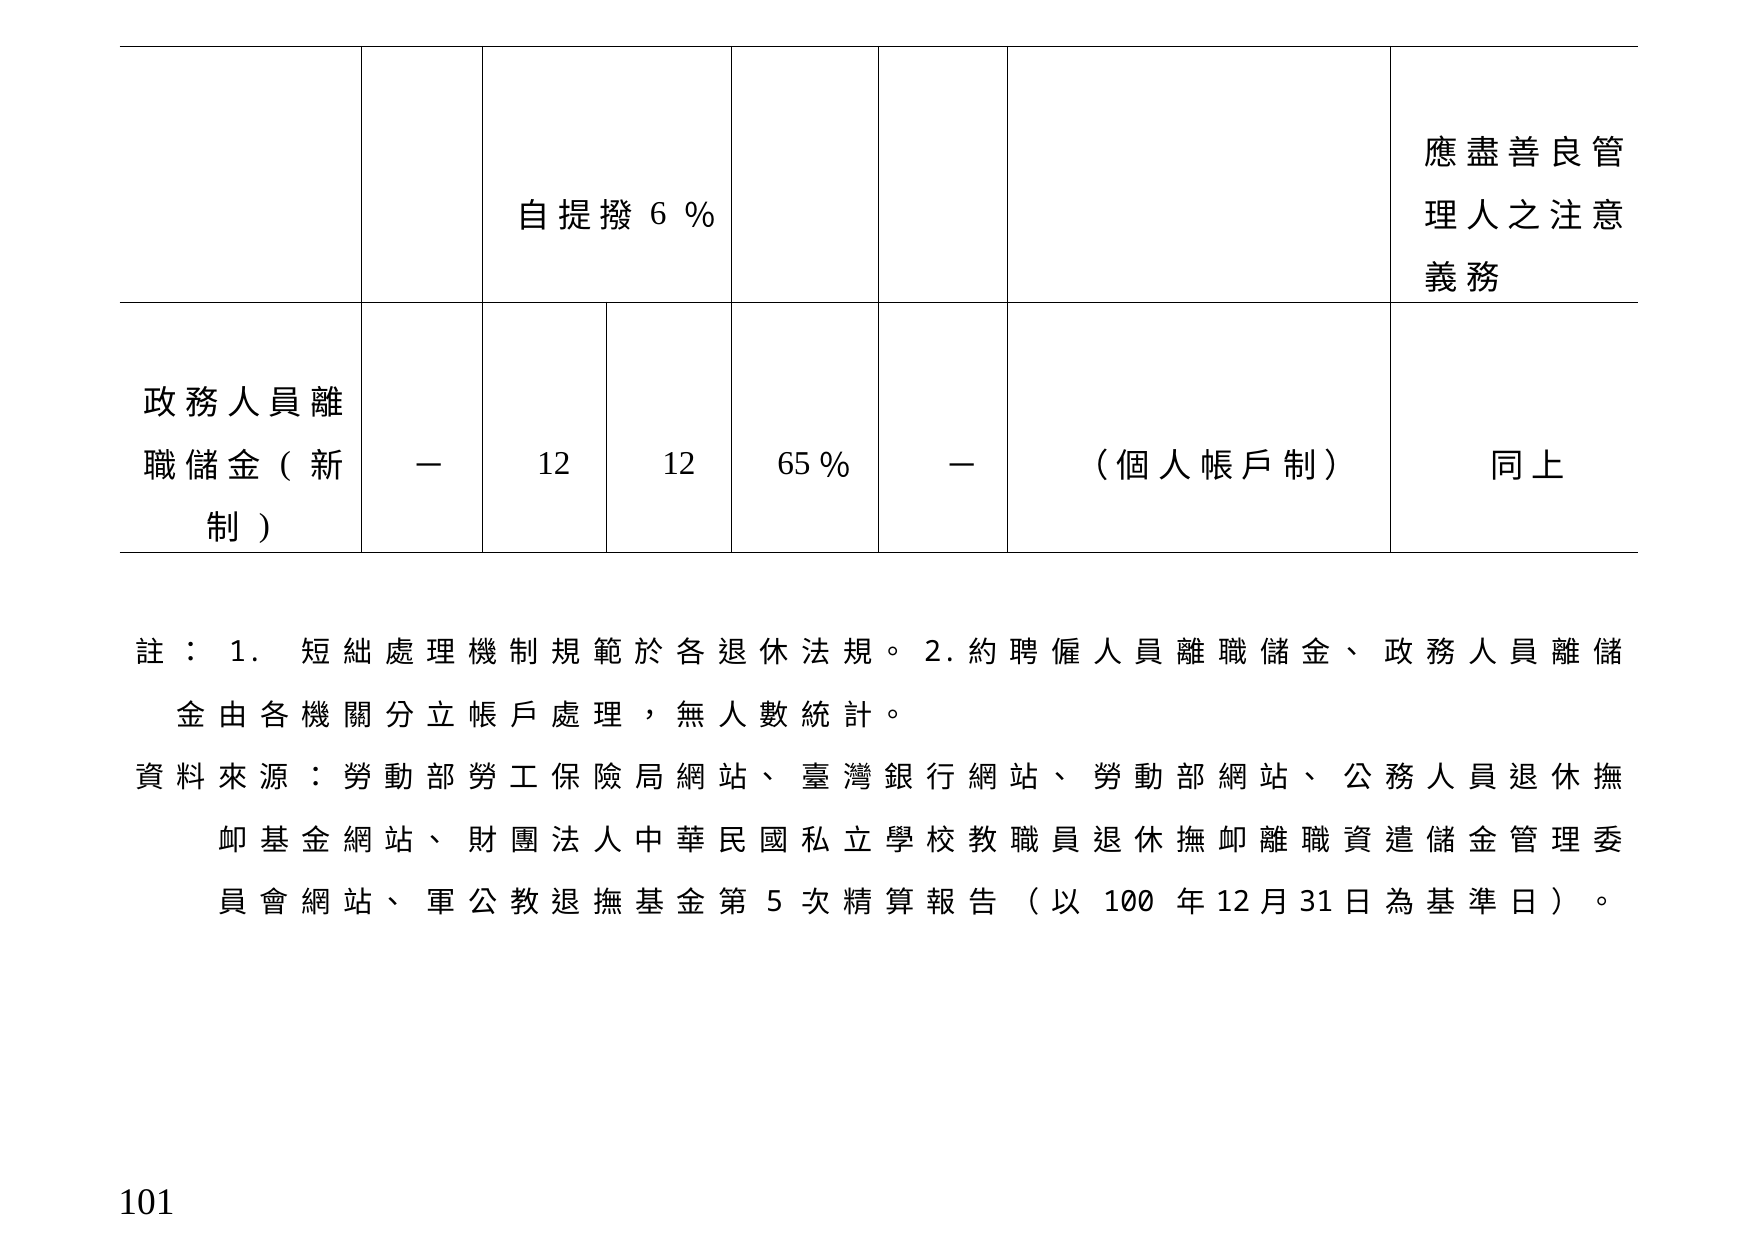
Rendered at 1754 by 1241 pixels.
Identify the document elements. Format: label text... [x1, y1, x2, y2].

table_cell － [879, 47, 1007, 302]
table_cell 12 [607, 303, 731, 552]
text 資料來源：勞動部勞工保險局網站、臺灣銀行網站、勞動部網站、公務人員退休撫卹基金網站、財團法人中華民國私立學校教職員退休撫卹離職資遣儲金管理委員會網站、軍公教退撫基金第5次精算報告（以100年12月31日為基準日）。 [128, 733, 1628, 921]
table_cell 65％ [732, 303, 878, 552]
table_cell － [362, 47, 482, 302]
table_cell [1008, 47, 1390, 302]
table_cell － [879, 303, 1007, 552]
table_cell 12 [483, 303, 606, 552]
table_cell 應盡善良管理人之注意義務 [1391, 47, 1637, 302]
table_cell （個人帳戶制） [1008, 303, 1390, 552]
table_cell 政務人員離職儲金(新制) [120, 303, 361, 552]
table_cell [120, 47, 361, 302]
table_cell － [362, 303, 482, 552]
table_cell 同上 [1391, 303, 1637, 552]
table_cell 自提撥6％ [483, 47, 731, 302]
text 註：1. 短絀處理機制規範於各退休法規。2.約聘僱人員離職儲金、政務人員離儲金由各機關分立帳戶處理，無人數統計。 [128, 608, 1628, 733]
table_cell [732, 47, 878, 302]
